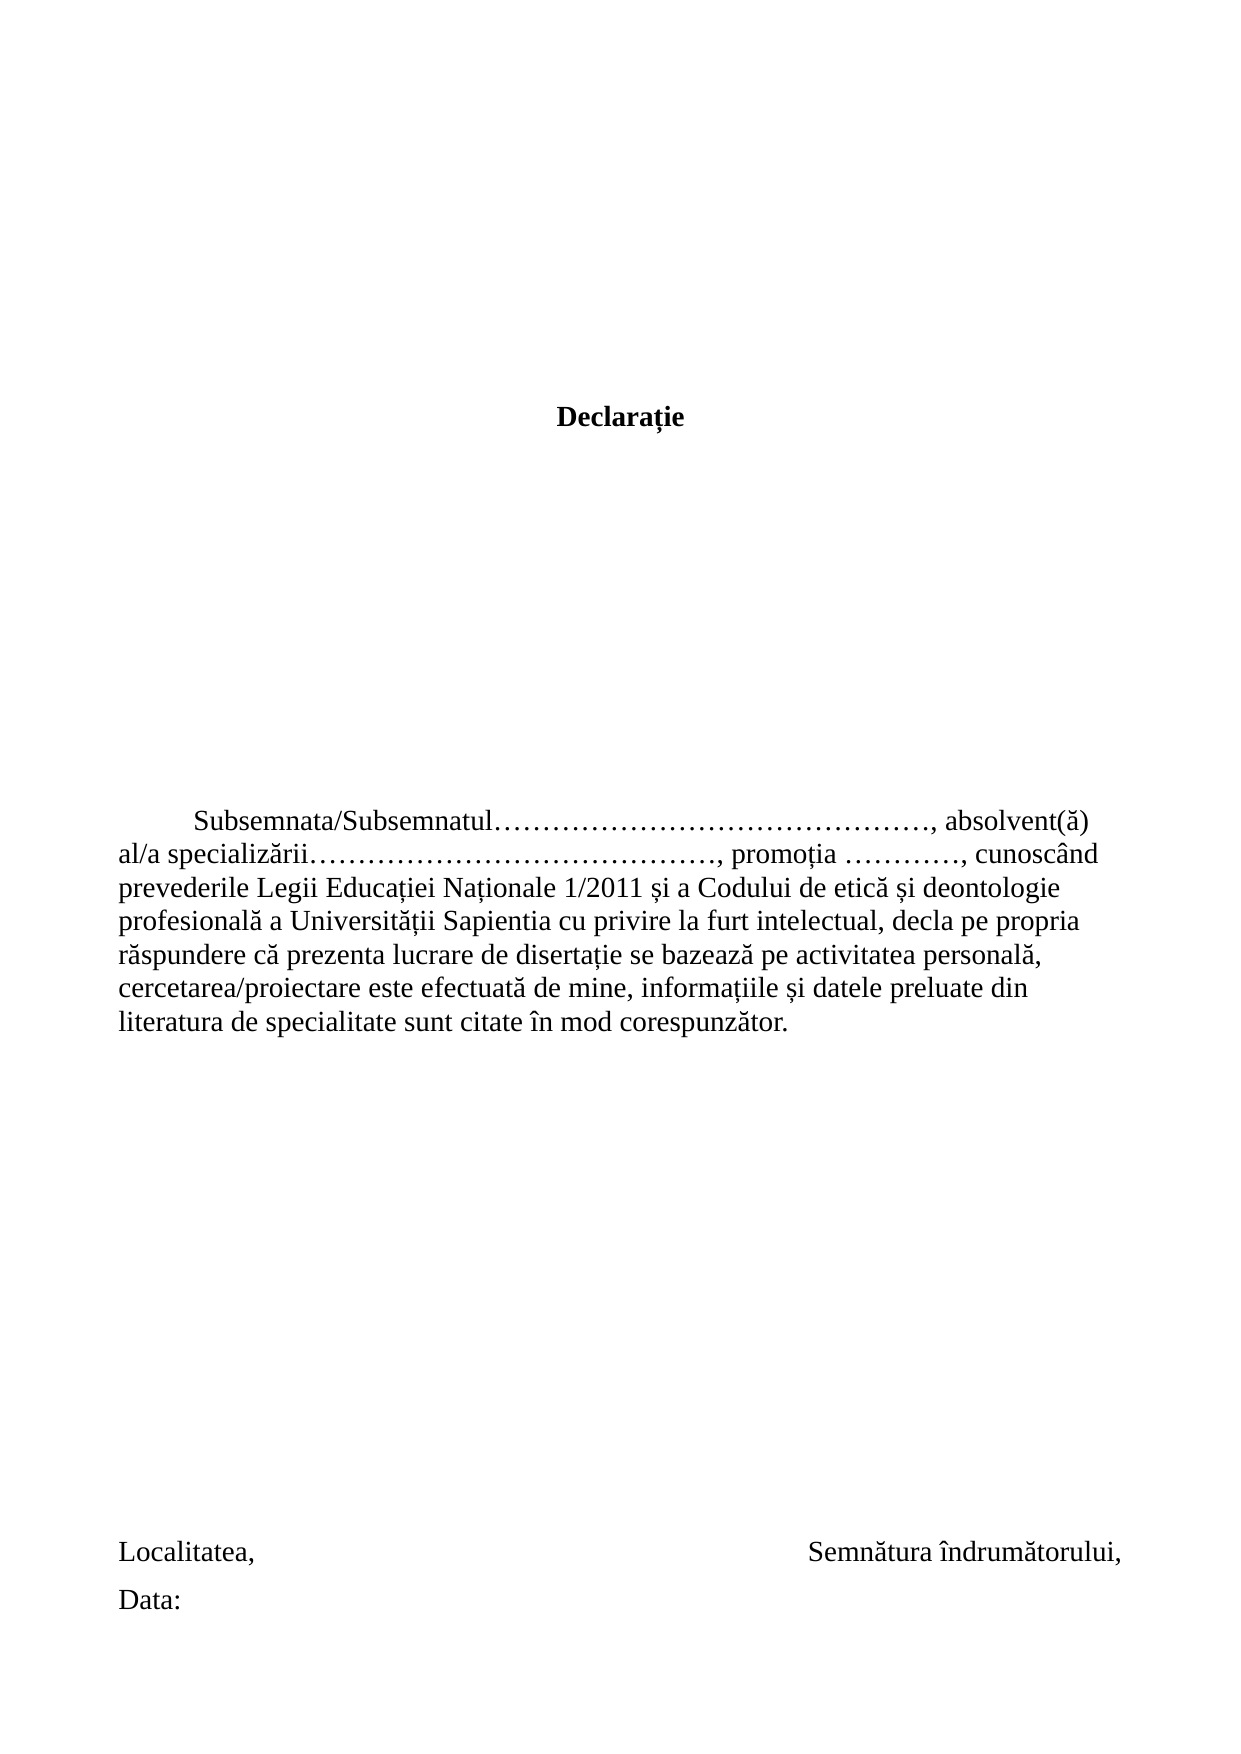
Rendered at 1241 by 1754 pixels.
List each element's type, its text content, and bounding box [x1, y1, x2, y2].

text Declarație [118, 399, 1122, 433]
text Localitatea, Semnătura îndrumătorului, [118, 1534, 1122, 1567]
text Subsemnata/Subsemnatul………………………………………, absolvent(ă) al/a specializării……………………………………, promoția …………, cunoscând prevederile Legii Educației Naționale 1/2011 și a Codului de etică și deontologie profesională a Universității Sapientia cu privire la furt intelectual, decla pe propria răspundere că prezenta lucrare de disertație se bazează pe activitatea personală, cercetarea/proiectare este efectuată de mine, informațiile și datele preluate din literatura de specialitate sunt citate în mod corespunzător. [118, 803, 1122, 1038]
text Data: [118, 1582, 1122, 1616]
